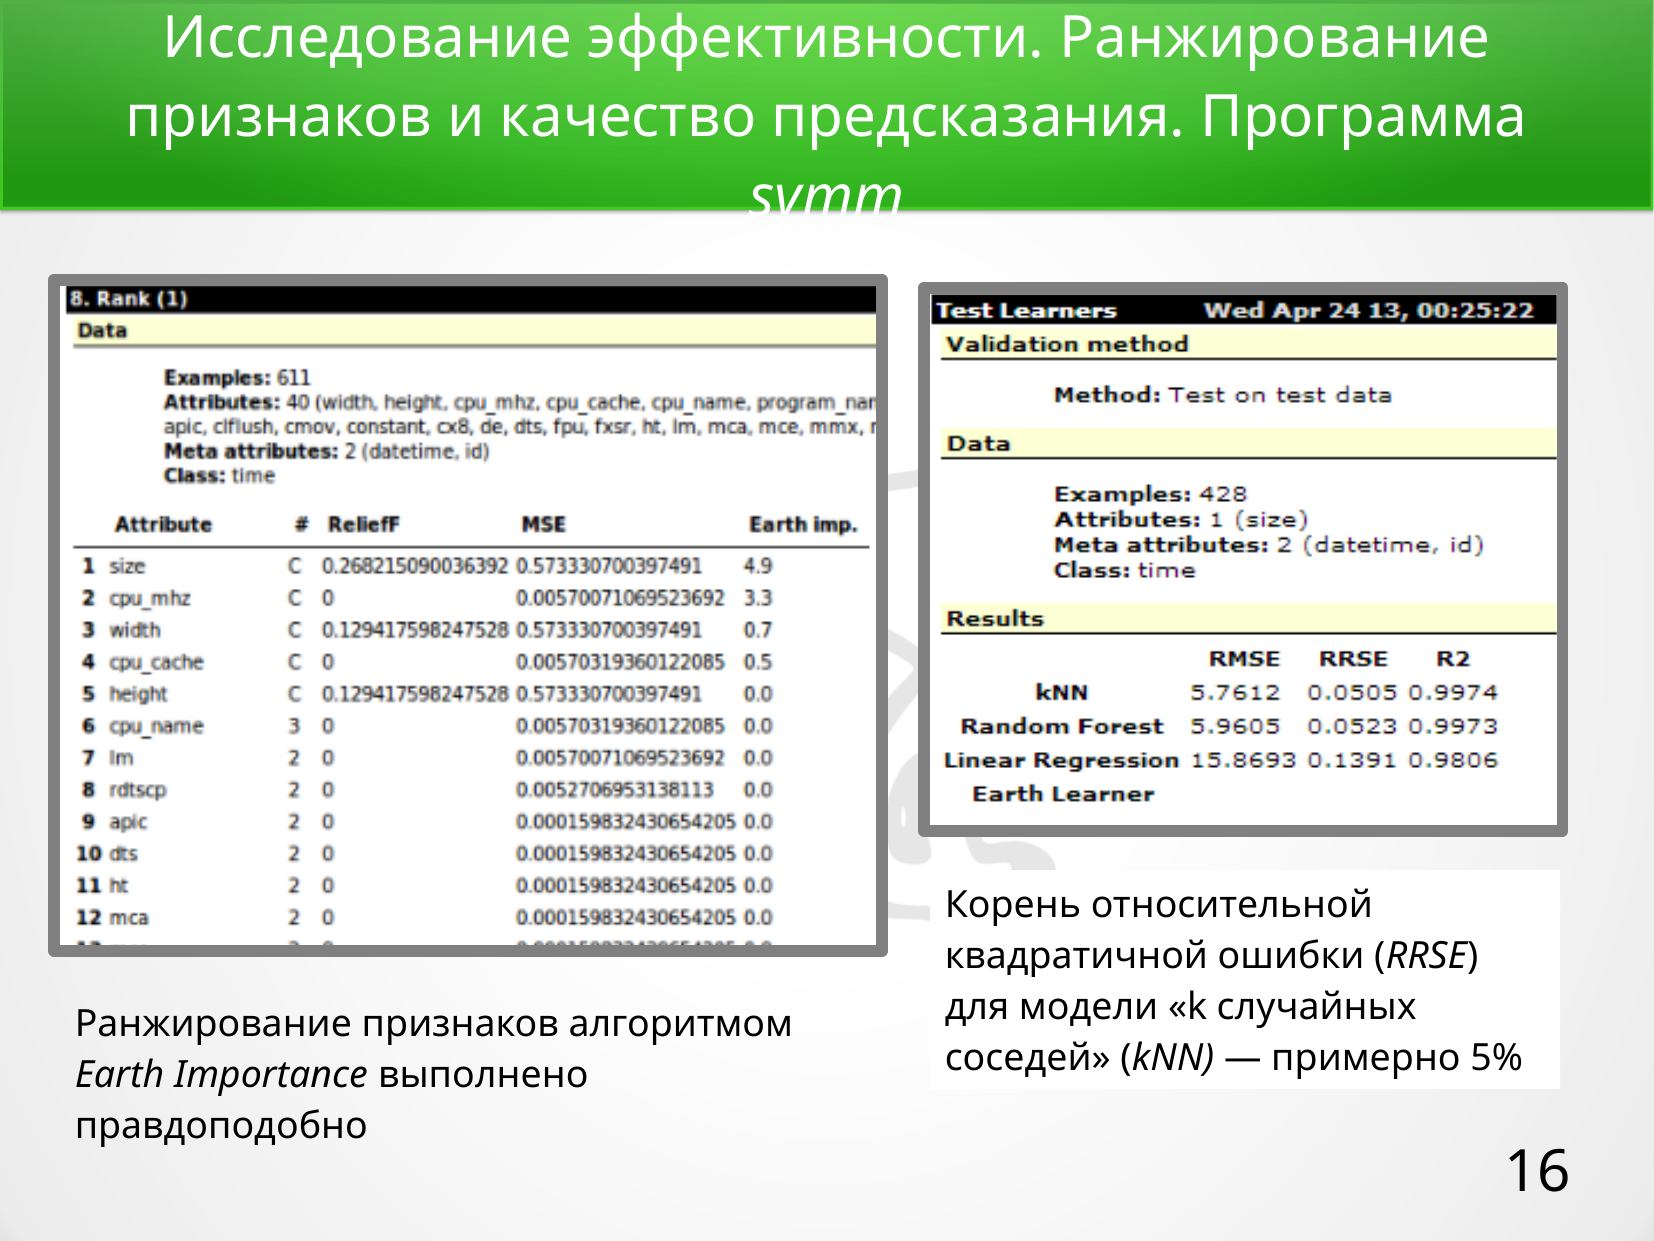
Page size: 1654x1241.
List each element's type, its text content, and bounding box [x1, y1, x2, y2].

text_box Ранжирование признаков алгоритмом Earth Importance выполнено правдоподобно [60, 989, 841, 1141]
title Исследование эффективности. Ранжирование признаков и качество предсказания. Программа symm [82, 43, 1571, 185]
picture [60, 285, 877, 946]
picture [930, 293, 1557, 826]
text_box Корень относительной квадратичной ошибки (RRSE) для модели «k случайных соседей» (kNN) — примерно 5% [930, 870, 1561, 1066]
picture [888, 305, 1443, 949]
